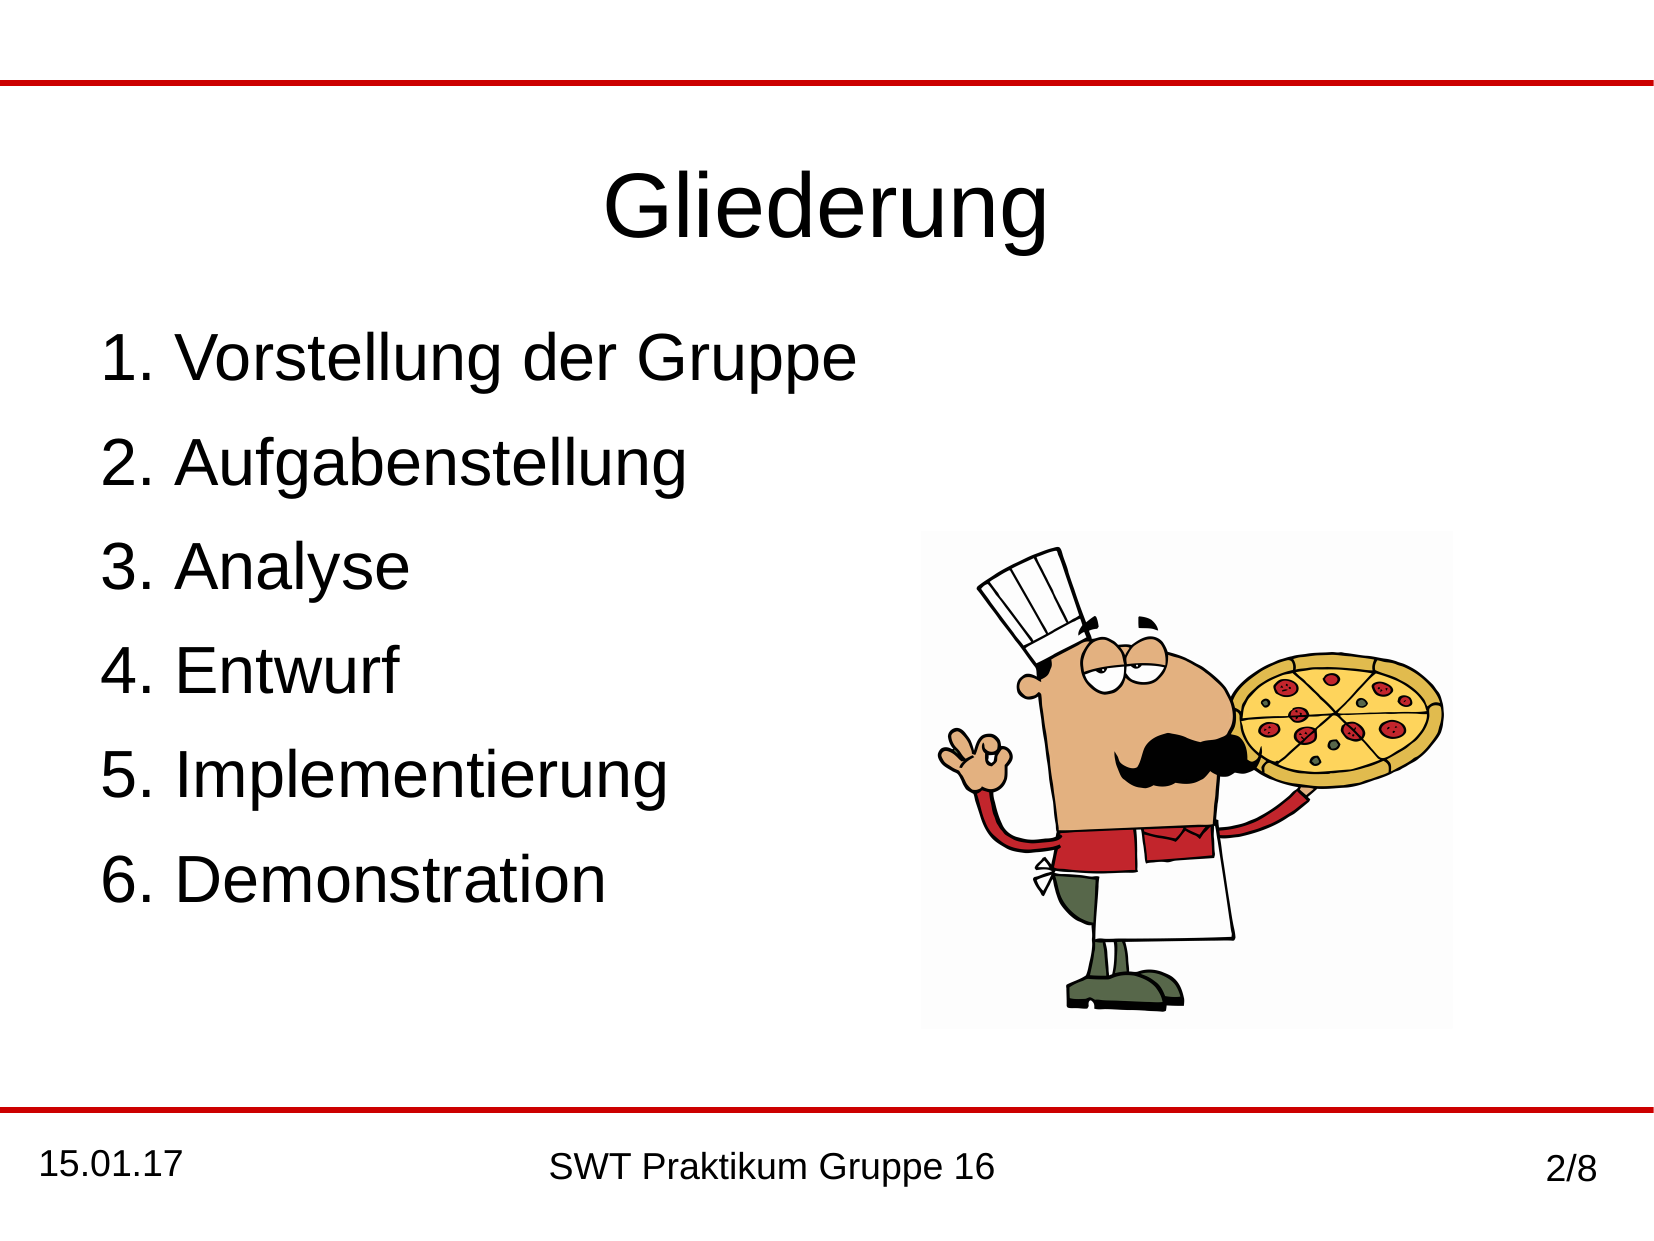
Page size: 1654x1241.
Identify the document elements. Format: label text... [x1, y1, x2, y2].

picture [921, 531, 1453, 1029]
list Vorstellung der Gruppe Aufgabenstellung Analyse Entwurf Implementierung Demonstration [82, 320, 1571, 1040]
title Gliederung [82, 102, 1571, 310]
